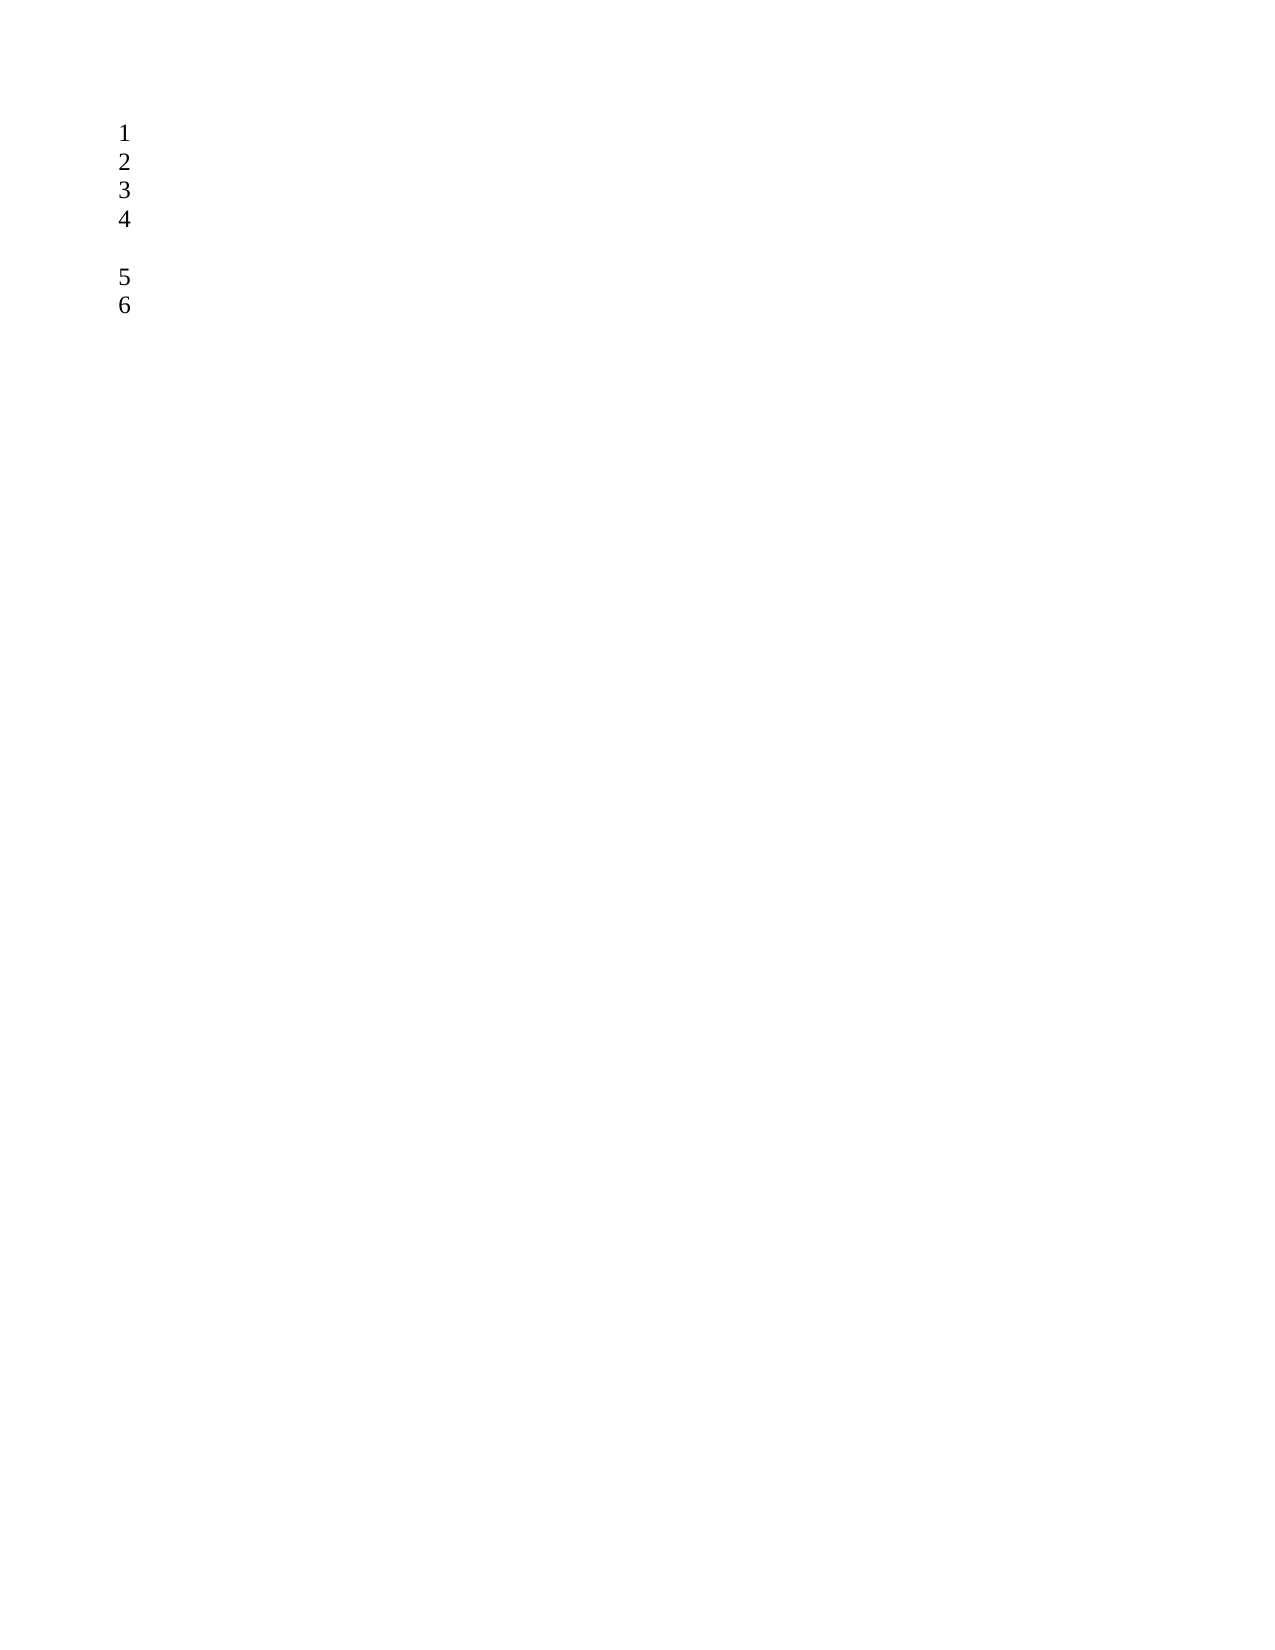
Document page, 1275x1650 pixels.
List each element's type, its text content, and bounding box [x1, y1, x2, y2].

text 1 [118, 118, 1157, 147]
text 2 [118, 147, 1157, 176]
text 5 [118, 262, 1157, 291]
text 3 [118, 176, 1157, 204]
text 6 [118, 291, 1157, 319]
text 4 [118, 204, 1157, 233]
